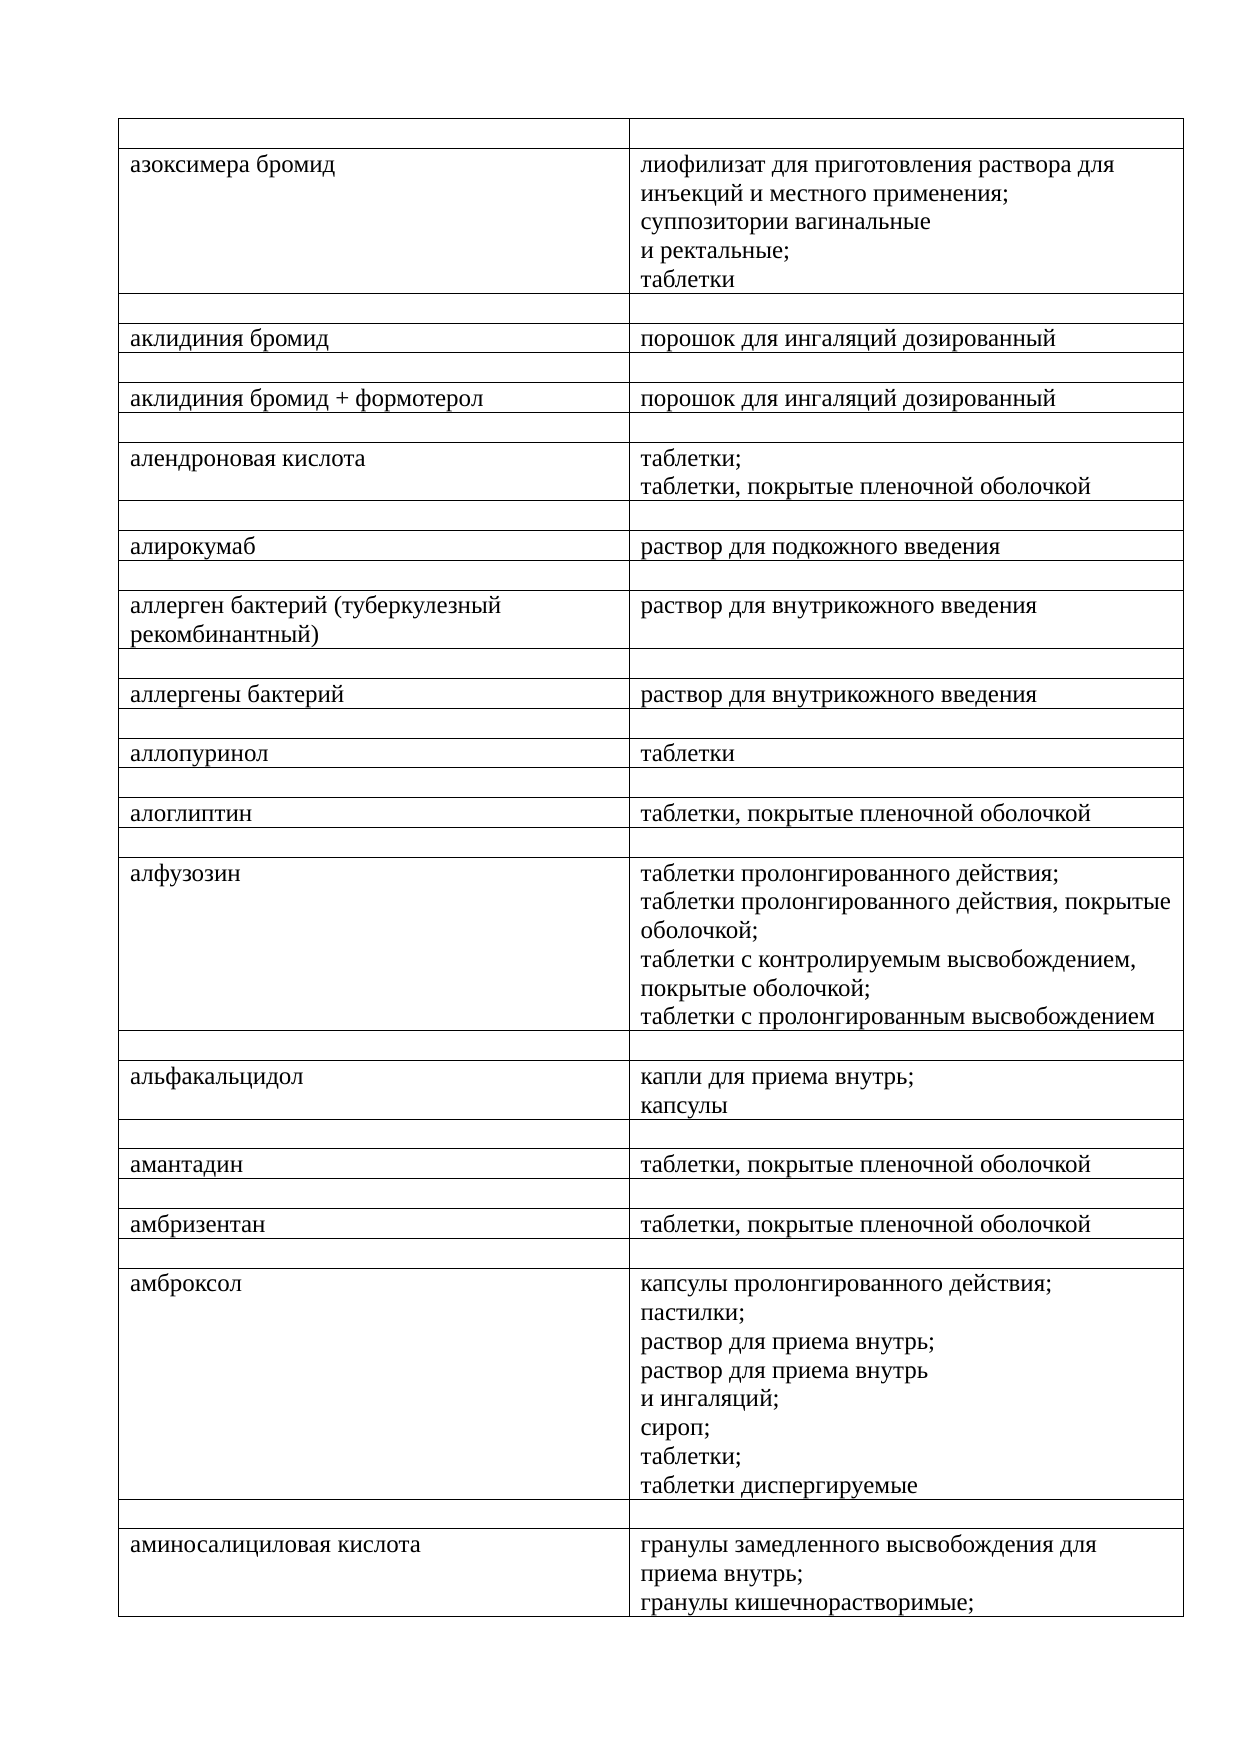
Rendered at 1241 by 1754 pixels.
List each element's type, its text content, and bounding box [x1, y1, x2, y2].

table_cell [630, 709, 1183, 737]
table_cell [630, 561, 1183, 589]
table_cell алендроновая кислота [119, 443, 629, 500]
table_cell раствор для подкожного введения [630, 531, 1183, 560]
table_cell алоглиптин [119, 798, 629, 827]
table_cell алфузозин [119, 858, 629, 1030]
table_cell [119, 413, 629, 442]
table_cell [119, 561, 629, 589]
table_cell [119, 501, 629, 530]
table_cell [630, 1120, 1183, 1148]
table_cell капсулы пролонгированного действия; пастилки; раствор для приема внутрь; раствор для приема внутрь и ингаляций; сироп; таблетки; таблетки диспергируемые [630, 1269, 1183, 1498]
table_cell [630, 1031, 1183, 1060]
table_cell [630, 1239, 1183, 1267]
table_cell [630, 353, 1183, 382]
table_cell [630, 1179, 1183, 1208]
table_cell амбризентан [119, 1209, 629, 1238]
table_cell таблетки, покрытые пленочной оболочкой [630, 1209, 1183, 1238]
table_cell [119, 1500, 629, 1528]
table_cell альфакальцидол [119, 1061, 629, 1118]
table_cell раствор для внутрикожного введения [630, 591, 1183, 648]
table_cell алирокумаб [119, 531, 629, 560]
table_cell амантадин [119, 1149, 629, 1178]
table_cell таблетки пролонгированного действия; таблетки пролонгированного действия, покрытые оболочкой; таблетки с контролируемым высвобождением, покрытые оболочкой; таблетки с пролонгированным высвобождением [630, 858, 1183, 1030]
table_cell гранулы замедленного высвобождения для приема внутрь; гранулы кишечнорастворимые; [630, 1529, 1183, 1616]
table_cell азоксимера бромид [119, 149, 629, 293]
table_cell раствор для внутрикожного введения [630, 679, 1183, 708]
table_cell капли для приема внутрь; капсулы [630, 1061, 1183, 1118]
table_cell таблетки; таблетки, покрытые пленочной оболочкой [630, 443, 1183, 500]
table_cell таблетки [630, 739, 1183, 767]
table_cell [119, 1239, 629, 1267]
table_cell [630, 828, 1183, 857]
table_cell [630, 413, 1183, 442]
table_cell таблетки, покрытые пленочной оболочкой [630, 1149, 1183, 1178]
table_cell [630, 768, 1183, 797]
table_cell [119, 1120, 629, 1148]
table_cell аллерген бактерий (туберкулезный рекомбинантный) [119, 591, 629, 648]
table_cell [119, 649, 629, 678]
table_cell [119, 828, 629, 857]
table_cell амброксол [119, 1269, 629, 1498]
table_cell [119, 1031, 629, 1060]
table_cell аклидиния бромид + формотерол [119, 383, 629, 412]
table_cell [630, 649, 1183, 678]
table_cell [630, 119, 1183, 148]
table_cell [630, 1500, 1183, 1528]
table_cell аллопуринол [119, 739, 629, 767]
table_cell таблетки, покрытые пленочной оболочкой [630, 798, 1183, 827]
table_cell [119, 768, 629, 797]
table_cell [119, 119, 629, 148]
table_cell [119, 353, 629, 382]
table_cell [119, 1179, 629, 1208]
table_cell порошок для ингаляций дозированный [630, 324, 1183, 352]
table_cell порошок для ингаляций дозированный [630, 383, 1183, 412]
table_cell лиофилизат для приготовления раствора для инъекций и местного применения; суппозитории вагинальные и ректальные; таблетки [630, 149, 1183, 293]
table_cell аллергены бактерий [119, 679, 629, 708]
table_cell [119, 294, 629, 322]
table_cell аминосалициловая кислота [119, 1529, 629, 1616]
table_cell [630, 294, 1183, 322]
table_cell аклидиния бромид [119, 324, 629, 352]
table_cell [119, 709, 629, 737]
table_cell [630, 501, 1183, 530]
